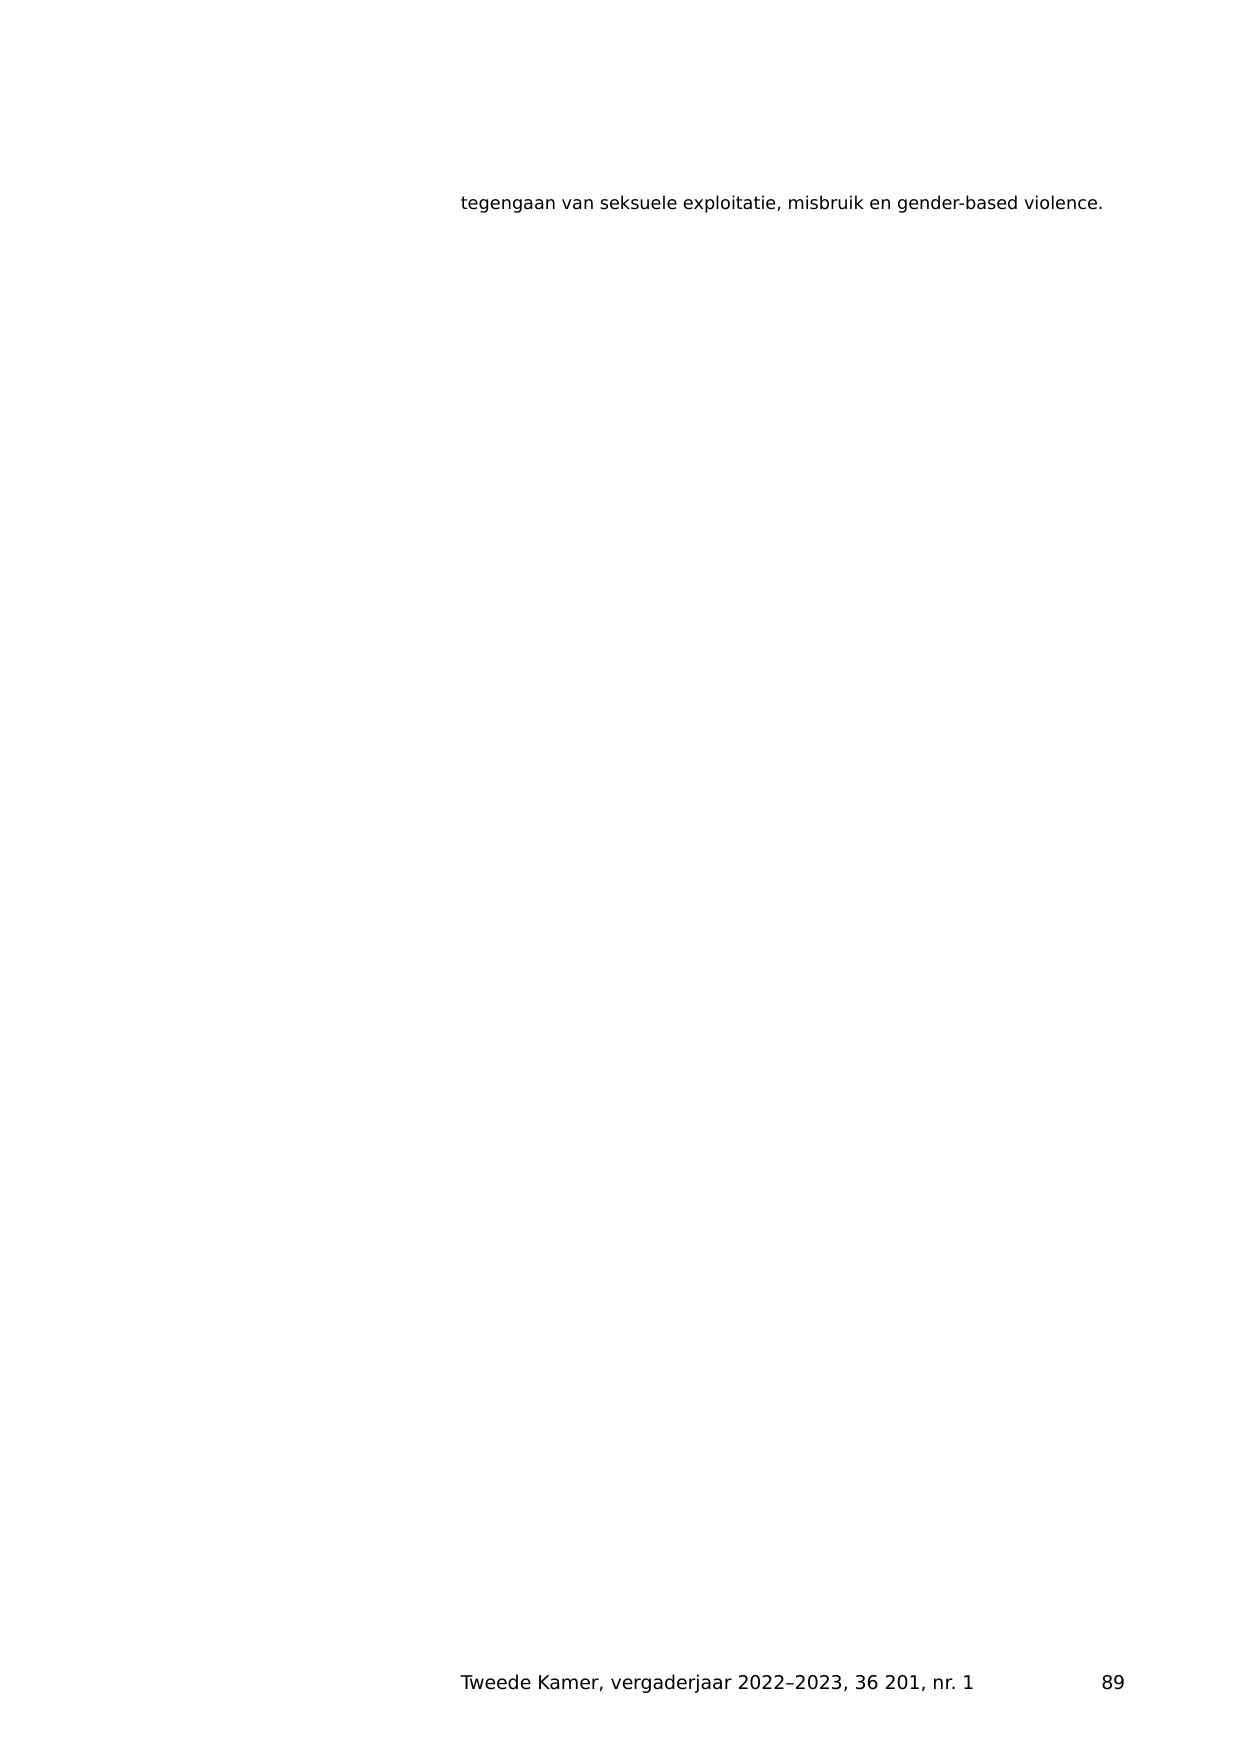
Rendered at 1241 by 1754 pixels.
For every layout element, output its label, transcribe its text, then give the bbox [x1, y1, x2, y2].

text tegengaan van seksuele exploitatie, misbruik en gender-based violence. [461, 191, 1125, 214]
